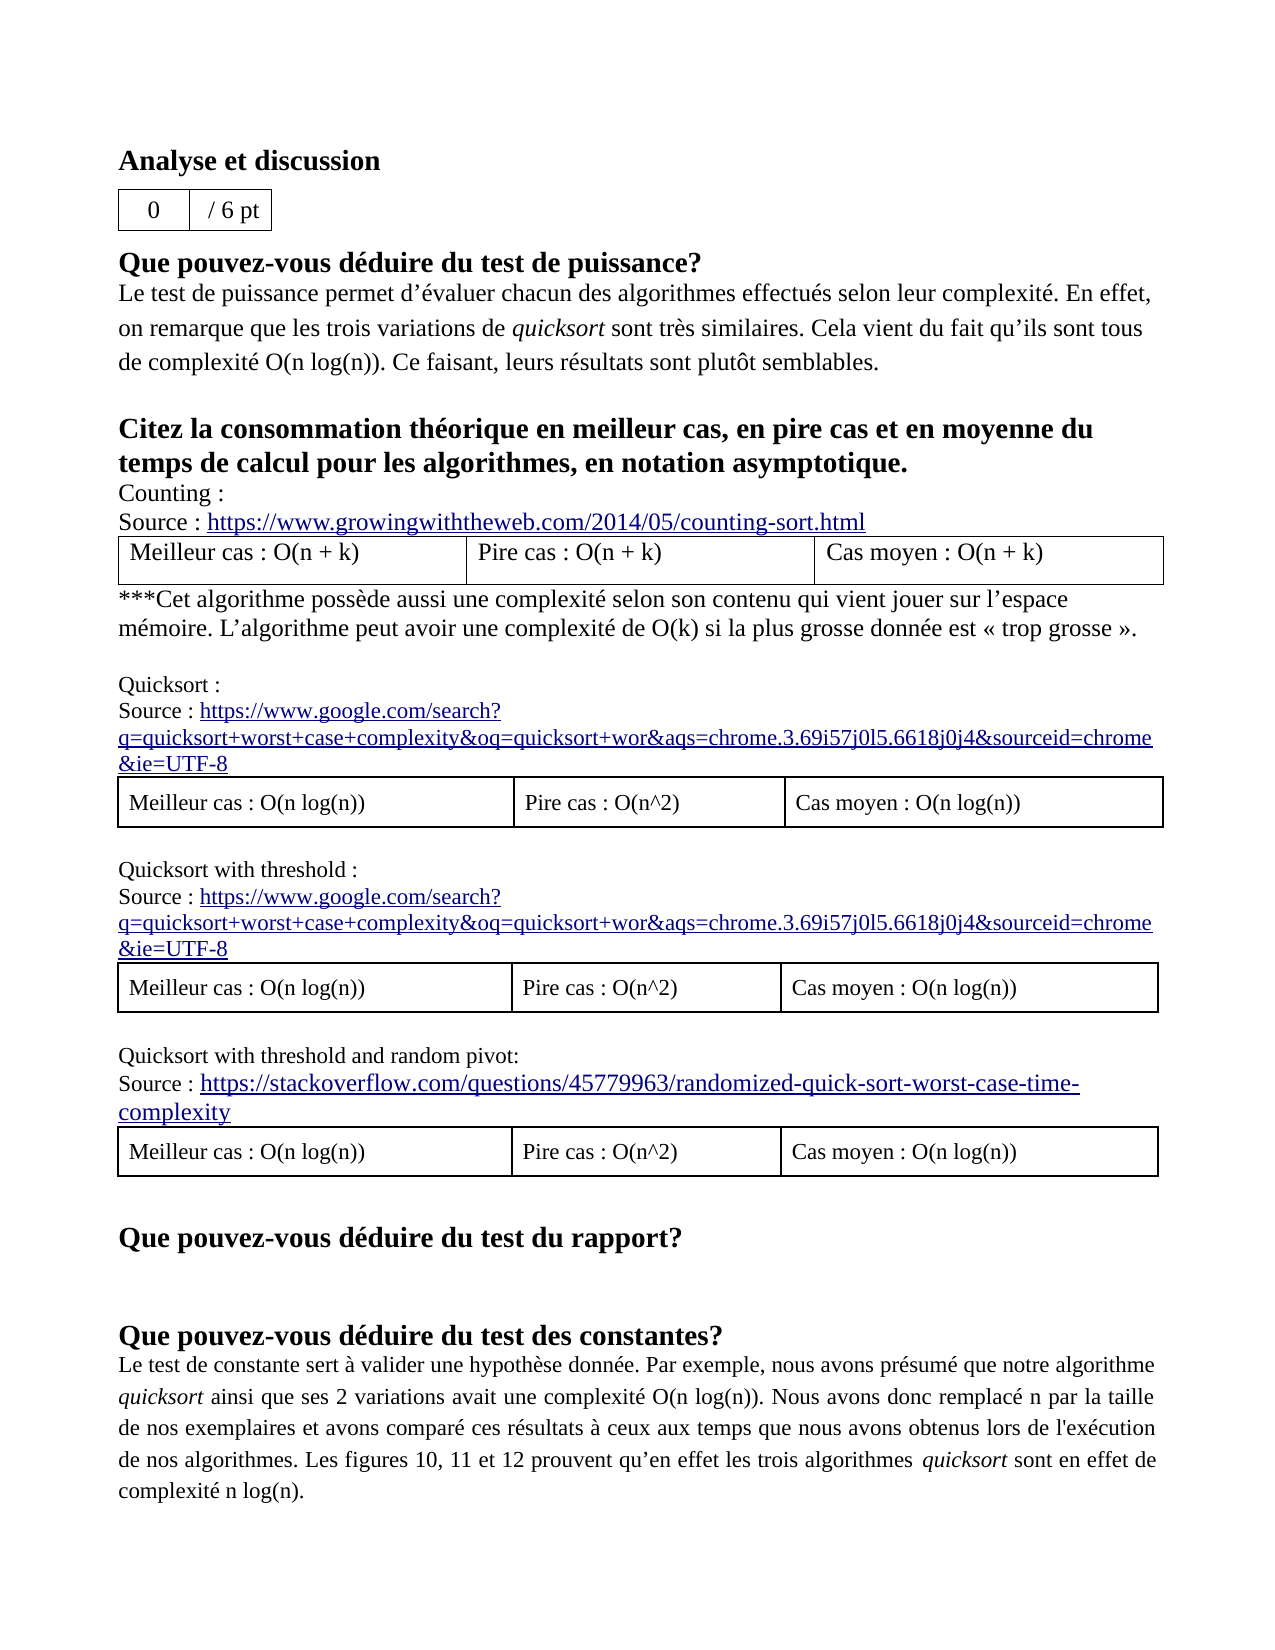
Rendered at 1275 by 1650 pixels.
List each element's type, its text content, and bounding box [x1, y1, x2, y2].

table_header Meilleur cas : O(n log(n)) [119, 964, 511, 1011]
text Le test de puissance permet d’évaluer chacun des algorithmes effectués selon leur complexité. En effet, on remarque que les trois variations de quicksort sont très similaires. Cela vient du fait qu’ils sont tous de complexité O(n log(n)). Ce faisant, leurs résultats sont plutôt semblables. [118, 278, 1157, 376]
table_header / 6 pt [190, 190, 271, 230]
text Le test de constante sert à valider une hypothèse donnée. Par exemple, nous avons présumé que notre algorithme quicksort ainsi que ses 2 variations avait une complexité O(n log(n)). Nous avons donc remplacé n par la taille de nos exemplaires et avons comparé ces résultats à ceux aux temps que nous avons obtenus lors de l'exécution de nos algorithmes. Les figures 10, 11 et 12 prouvent qu’en effet les trois algorithmes quicksort sont en effet de complexité n log(n). [118, 1351, 1157, 1504]
subtitle Que pouvez-vous déduire du test de puissance? [118, 245, 1157, 278]
table_header Pire cas : O(n^2) [515, 778, 784, 826]
table_header Cas moyen : O(n + k) [815, 537, 1163, 583]
table_header Pire cas : O(n^2) [513, 964, 780, 1011]
table_header 0 [119, 190, 189, 230]
table_header Pire cas : O(n^2) [513, 1128, 780, 1175]
table_header Meilleur cas : O(n log(n)) [119, 778, 513, 826]
text Quicksort : [118, 671, 1157, 697]
text Source : https://www.growingwiththeweb.com/2014/05/counting-sort.html [118, 507, 1157, 536]
table_header Meilleur cas : O(n log(n)) [119, 1128, 511, 1175]
text Quicksort with threshold : [118, 856, 1157, 883]
text Source : https://www.google.com/search?q=quicksort+worst+case+complexity&oq=quicksort+wor&aqs=chrome.3.69i57j0l5.6618j0j4&sourceid=chrome&ie=UTF-8 [118, 883, 1157, 962]
subtitle Analyse et discussion [118, 143, 1157, 177]
subtitle Que pouvez-vous déduire du test des constantes? [118, 1318, 1157, 1351]
table_header Cas moyen : O(n log(n)) [782, 1128, 1157, 1175]
text ***Cet algorithme possède aussi une complexité selon son contenu qui vient jouer sur l’espace mémoire. L’algorithme peut avoir une complexité de O(k) si la plus grosse donnée est « trop grosse ». [118, 585, 1157, 642]
table_header Pire cas : O(n + k) [467, 537, 814, 583]
table_header Cas moyen : O(n log(n)) [786, 778, 1162, 826]
text Source : https://stackoverflow.com/questions/45779963/randomized-quick-sort-worst-case-time-complexity [118, 1068, 1157, 1126]
text Counting : [118, 478, 1157, 507]
text Source : https://www.google.com/search?q=quicksort+worst+case+complexity&oq=quicksort+wor&aqs=chrome.3.69i57j0l5.6618j0j4&sourceid=chrome&ie=UTF-8 [118, 697, 1157, 776]
table_header Meilleur cas : O(n + k) [119, 537, 466, 583]
subtitle Que pouvez-vous déduire du test du rapport? [118, 1220, 1157, 1254]
subtitle Citez la consommation théorique en meilleur cas, en pire cas et en moyenne du temps de calcul pour les algorithmes, en notation asymptotique. [118, 411, 1157, 478]
table_header Cas moyen : O(n log(n)) [782, 964, 1157, 1011]
text Quicksort with threshold and random pivot: [118, 1042, 1157, 1068]
